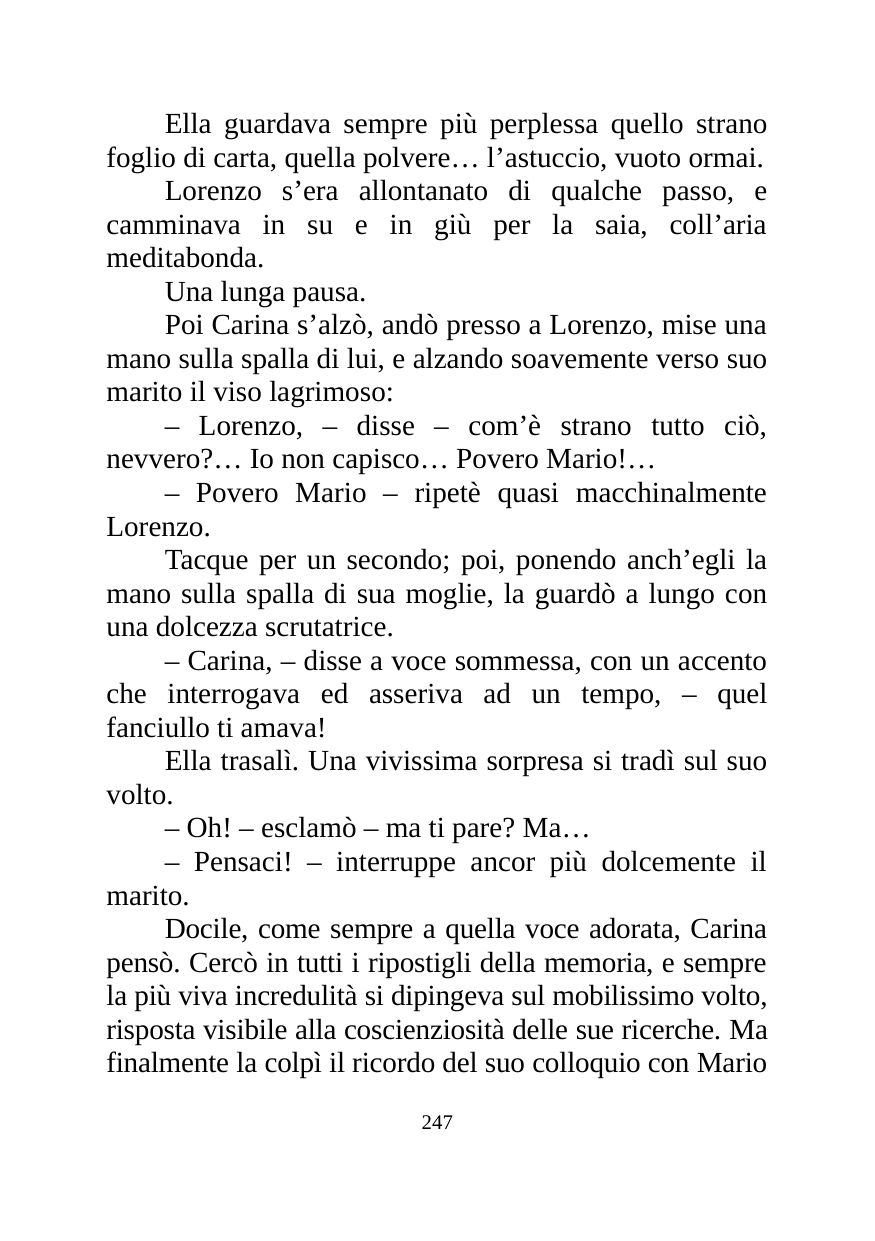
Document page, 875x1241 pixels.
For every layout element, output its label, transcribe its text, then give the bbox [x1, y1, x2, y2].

text Docile, come sempre a quella voce adorata, Carina pensò. Cercò in tutti i ripostigli della memoria, e sempre la più viva incredulità si dipingeva sul mobilissimo volto, risposta visibile alla coscienziosità delle sue ricerche. Ma finalmente la colpì il ricordo del suo colloquio con Mario [106, 911, 768, 1079]
text Poi Carina s’alzò, andò presso a Lorenzo, mise una mano sulla spalla di lui, e alzando soavemente verso suo marito il viso lagrimoso: [106, 307, 768, 408]
text Una lunga pausa. [106, 274, 768, 307]
text – Carina, – disse a voce sommessa, con un accento che interrogava ed asseriva ad un tempo, – quel fanciullo ti amava! [106, 643, 768, 743]
text – Lorenzo, – disse – com’è strano tutto ciò, nevvero?… Io non capisco… Povero Mario!… [106, 408, 768, 475]
text Ella guardava sempre più perplessa quello strano foglio di carta, quella polvere… l’astuccio, vuoto ormai. [106, 106, 768, 173]
text – Pensaci! – interruppe ancor più dolcemente il marito. [106, 844, 768, 911]
text – Povero Mario – ripetè quasi macchinalmente Lorenzo. [106, 475, 768, 542]
text Ella trasalì. Una vivissima sorpresa si tradì sul suo volto. [106, 743, 768, 811]
text Lorenzo s’era allontanato di qualche passo, e camminava in su e in giù per la saia, coll’aria meditabonda. [106, 173, 768, 274]
text – Oh! – esclamò – ma ti pare? Ma… [106, 811, 768, 844]
text Tacque per un secondo; poi, ponendo anch’egli la mano sulla spalla di sua moglie, la guardò a lungo con una dolcezza scrutatrice. [106, 542, 768, 643]
